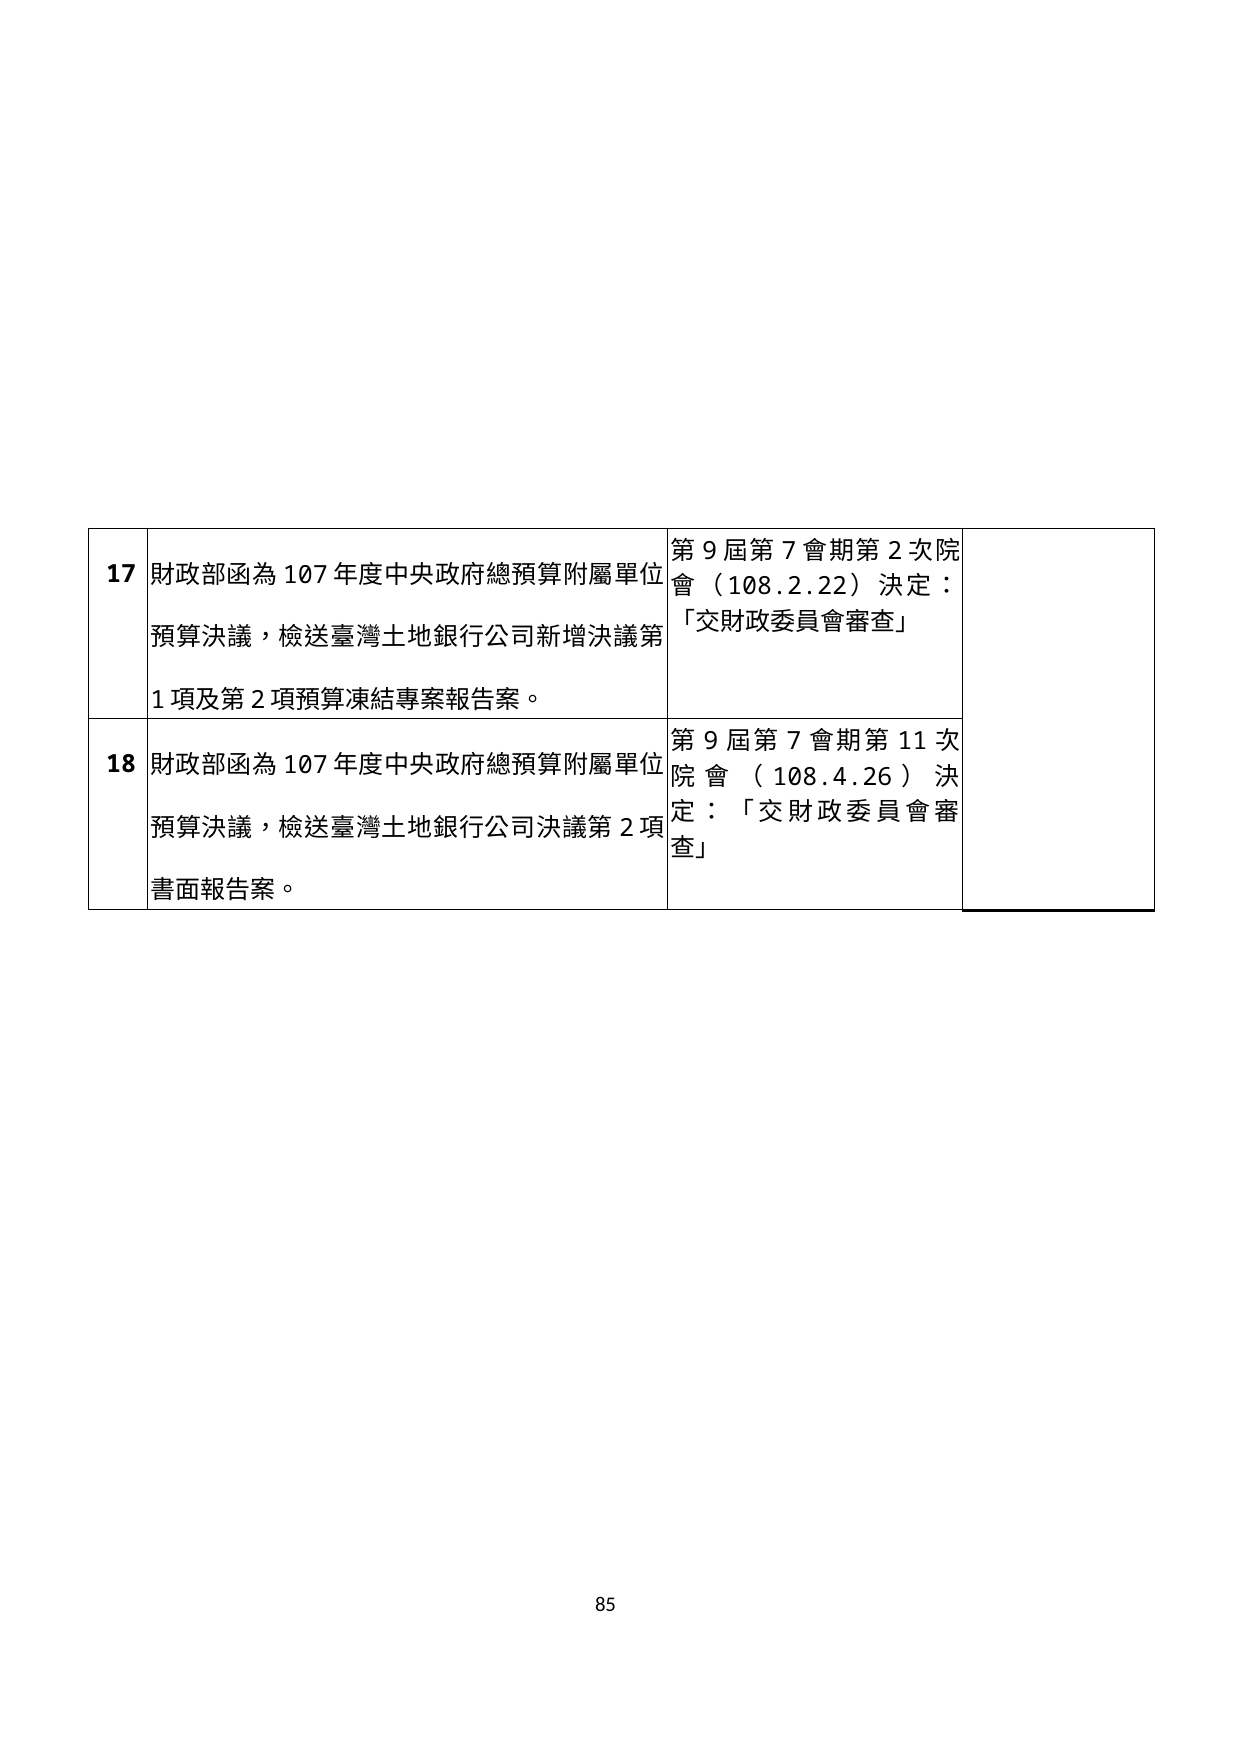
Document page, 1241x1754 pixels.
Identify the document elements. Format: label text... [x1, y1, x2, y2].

table_cell 第9屆第7會期第2次院會（108.2.22）決定：「交財政委員會審查」 [668, 529, 962, 718]
table_cell [89, 719, 147, 909]
table_cell 第9屆第7會期第11次院會（108.4.26）決定：「交財政委員會審查」 [668, 719, 962, 909]
table_cell [963, 529, 1154, 909]
table_cell [89, 529, 147, 718]
table_cell 財政部函為107年度中央政府總預算附屬單位預算決議，檢送臺灣土地銀行公司決議第2項書面報告案。 [148, 719, 667, 909]
table_cell 財政部函為107年度中央政府總預算附屬單位預算決議，檢送臺灣土地銀行公司新增決議第1項及第2項預算凍結專案報告案。 [148, 529, 667, 718]
